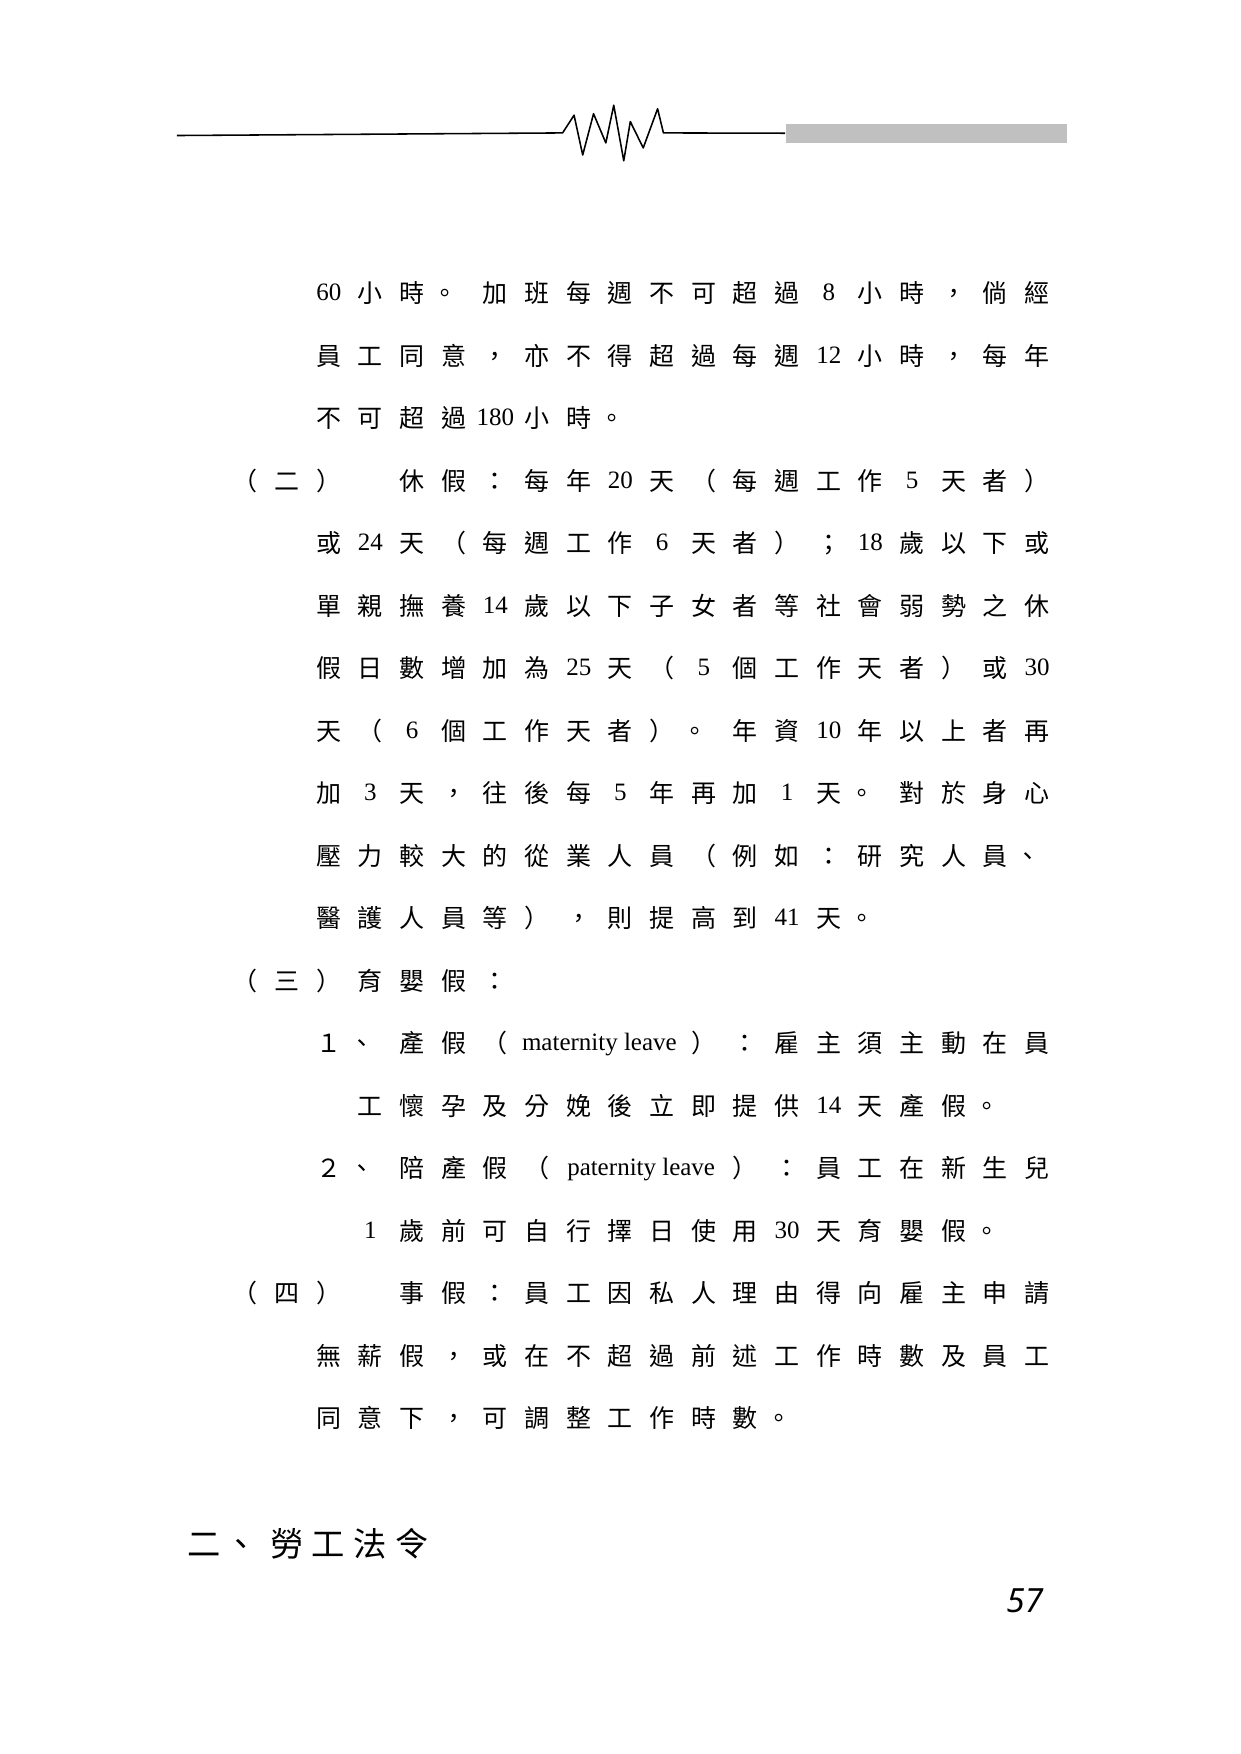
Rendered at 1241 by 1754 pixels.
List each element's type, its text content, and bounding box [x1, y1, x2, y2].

text （三）育嬰假： [207, 938, 1058, 1000]
text 二、勞工法令 [183, 1500, 1058, 1563]
text １、產假（maternity leave）：雇主須主動在員工懷孕及分娩後立即提供14天產假。 [281, 1000, 1058, 1125]
text 60小時。加班每週不可超過8小時，倘經員工同意，亦不得超過每週12小時，每年不可超過180小時。 [207, 250, 1058, 438]
text （四） 事假：員工因私人理由得向雇主申請無薪假，或在不超過前述工作時數及員工同意下，可調整工作時數。 [207, 1250, 1058, 1438]
text （二） 休假：每年20天（每週工作5天者）或24天（每週工作6天者）；18歲以下或單親撫養14歲以下子女者等社會弱勢之休假日數增加為25天（5個工作天者）或30天（6個工作天者）。年資10年以上者再加3天，往後每5年再加1天。對於身心壓力較大的從業人員（例如：研究人員、醫護人員等），則提高到41天。 [207, 438, 1058, 938]
text ２、陪產假（paternity leave）：員工在新生兒1歲前可自行擇日使用30天育嬰假。 [281, 1125, 1058, 1250]
